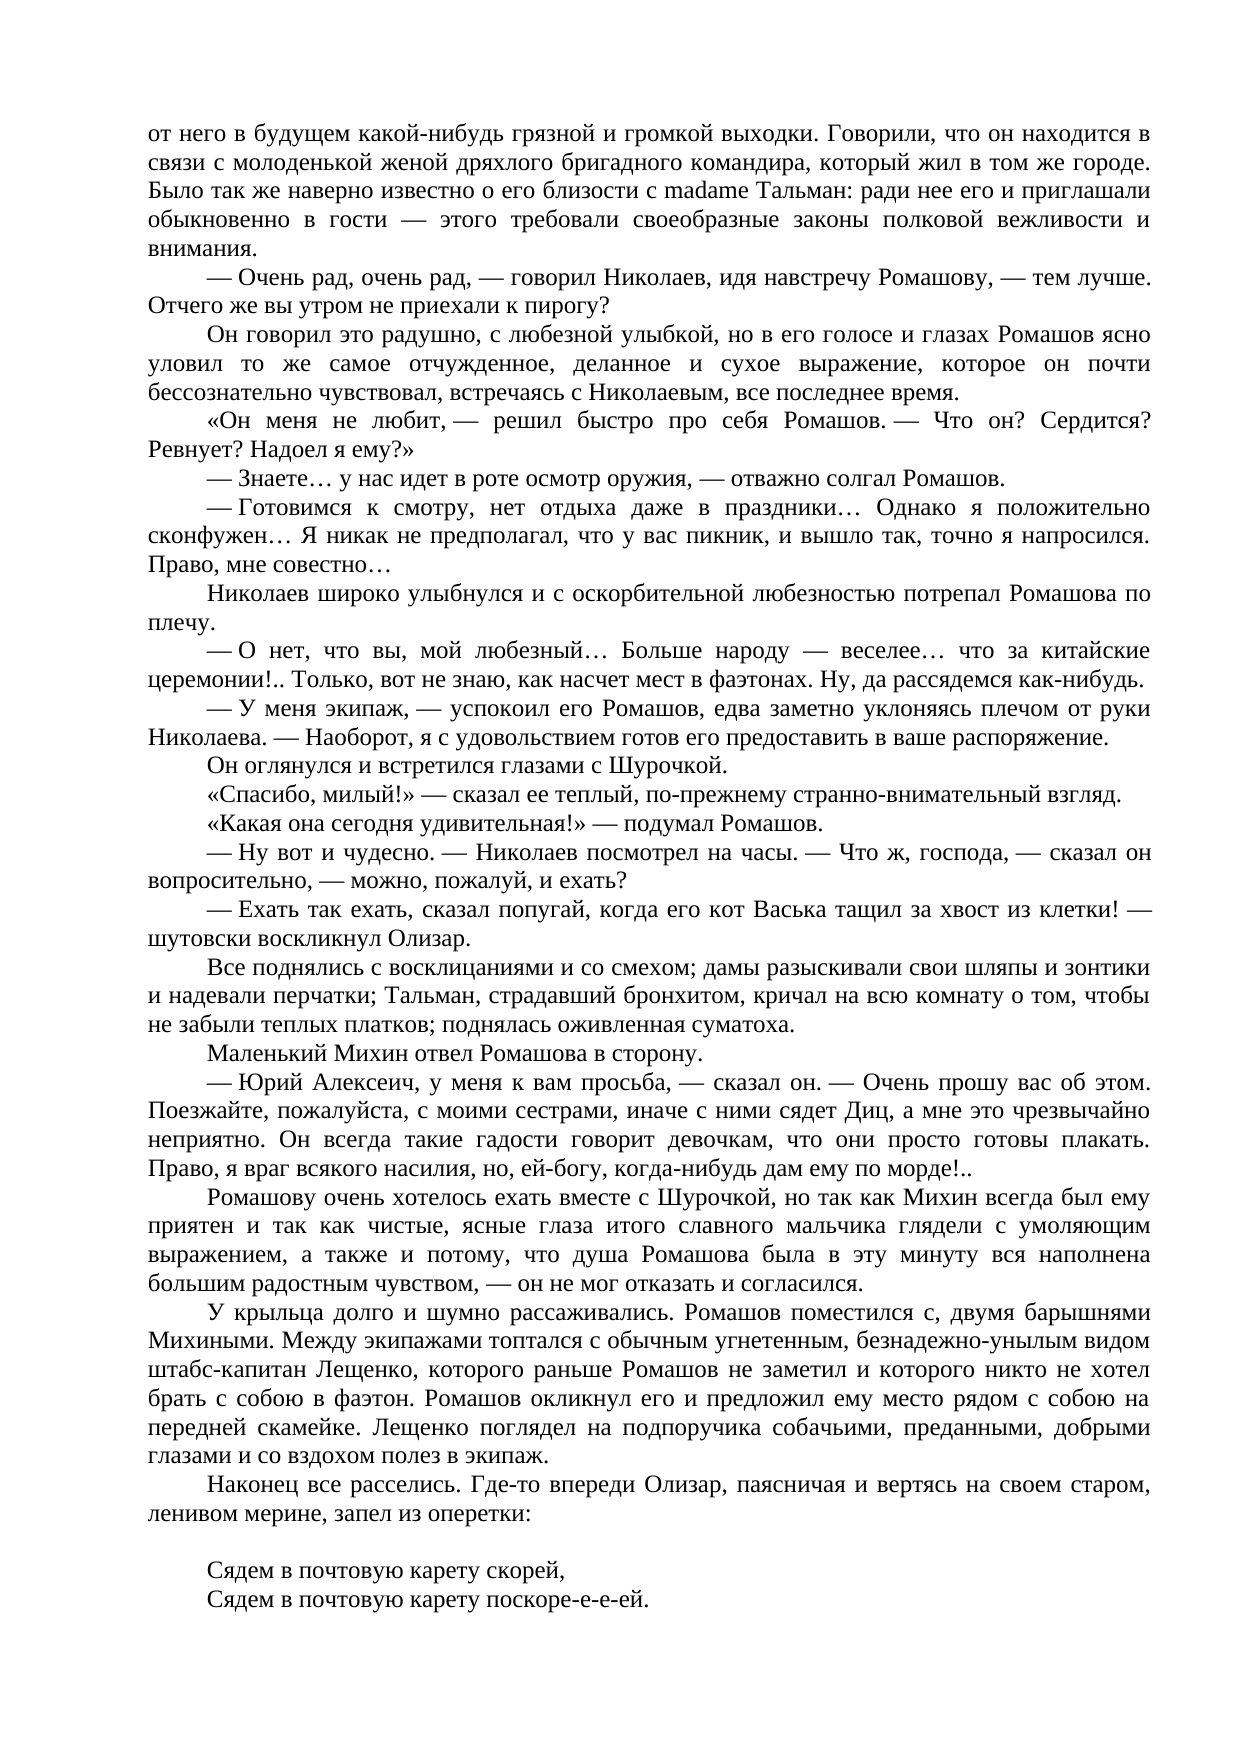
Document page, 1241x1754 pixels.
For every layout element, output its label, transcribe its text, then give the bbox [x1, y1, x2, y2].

text Наконец все расселись. Где-то впереди Олизар, паясничая и вертясь на своем старом, ленивом мерине, запел из оперетки: [148, 1469, 1152, 1527]
text — Готовимся к смотру, нет отдыха даже в праздники… Однако я положительно сконфужен… Я никак не предполагал, что у вас пикник, и вышло так, точно я напросился. Право, мне совестно… [148, 492, 1152, 578]
text от него в будущем какой-нибудь грязной и громкой выходки. Говорили, что он находится в связи с молоденькой женой дряхлого бригадного командира, который жил в том же городе. Было так же наверно известно о его близости с madame Тальман: ради нее его и приглашали обыкновенно в гости — этого требовали своеобразные законы полковой вежливости и внимания. [148, 118, 1152, 262]
text — Знаете… у нас идет в роте осмотр оружия, — отважно солгал Ромашов. [148, 463, 1152, 492]
text Сядем в почтовую карету поскоре-е-е-ей. [148, 1584, 1089, 1613]
text — О нет, что вы, мой любезный… Больше народу — веселее… что за китайские церемонии!.. Только, вот не знаю, как насчет мест в фаэтонах. Ну, да рассядемся как-нибудь. [148, 636, 1152, 693]
text Он оглянулся и встретился глазами с Шурочкой. [148, 751, 1152, 779]
text Он говорил это радушно, с любезной улыбкой, но в его голосе и глазах Ромашов ясно уловил то же самое отчужденное, деланное и сухое выражение, которое он почти бессознательно чувствовал, встречаясь с Николаевым, все последнее время. [148, 319, 1152, 406]
text — Очень рад, очень рад, — говорил Николаев, идя навстречу Ромашову, — тем лучше. Отчего же вы утром не приехали к пирогу? [148, 262, 1152, 319]
text Маленький Михин отвел Ромашова в сторону. [148, 1038, 1152, 1067]
text — У меня экипаж, — успокоил его Ромашов, едва заметно уклоняясь плечом от руки Николаева. — Наоборот, я с удовольствием готов его предоставить в ваше распоряжение. [148, 693, 1152, 751]
text — Ну вот и чудесно. — Николаев посмотрел на часы. — Что ж, господа, — сказал он вопросительно, — можно, пожалуй, и ехать? [148, 837, 1152, 894]
text «Он меня не любит, — решил быстро про себя Ромашов. — Что он? Сердится? Ревнует? Надоел я ему?» [148, 406, 1152, 463]
text Ромашову очень хотелось ехать вместе с Шурочкой, но так как Михин всегда был ему приятен и так как чистые, ясные глаза итого славного мальчика глядели с умоляющим выражением, а также и потому, что душа Ромашова была в эту минуту вся наполнена большим радостным чувством, — он не мог отказать и согласился. [148, 1182, 1152, 1297]
text Николаев широко улыбнулся и с оскорбительной любезностью потрепал Ромашова по плечу. [148, 578, 1152, 636]
text Все поднялись с восклицаниями и со смехом; дамы разыскивали свои шляпы и зонтики и надевали перчатки; Тальман, страдавший бронхитом, кричал на всю комнату о том, чтобы не забыли теплых платков; поднялась оживленная суматоха. [148, 952, 1152, 1038]
text У крыльца долго и шумно рассаживались. Ромашов поместился с, двумя барышнями Михиными. Между экипажами топтался с обычным угнетенным, безнадежно-унылым видом штабс-капитан Лещенко, которого раньше Ромашов не заметил и которого никто не хотел брать с собою в фаэтон. Ромашов окликнул его и предложил ему место рядом с собою на передней скамейке. Лещенко поглядел на подпоручика собачьими, преданными, добрыми глазами и со вздохом полез в экипаж. [148, 1297, 1152, 1469]
text «Какая она сегодня удивительная!» — подумал Ромашов. [148, 808, 1152, 837]
text — Ехать так ехать, сказал попугай, когда его кот Васька тащил за хвост из клетки! — шутовски воскликнул Олизар. [148, 894, 1152, 952]
text «Спасибо, милый!» — сказал ее теплый, по-прежнему странно-внимательный взгляд. [148, 779, 1152, 808]
text — Юрий Алексеич, у меня к вам просьба, — сказал он. — Очень прошу вас об этом. Поезжайте, пожалуйста, с моими сестрами, иначе с ними сядет Диц, а мне это чрезвычайно неприятно. Он всегда такие гадости говорит девочкам, что они просто готовы плакать. Право, я враг всякого насилия, но, ей-богу, когда-нибудь дам ему по морде!.. [148, 1067, 1152, 1182]
text Сядем в почтовую карету скорей, [148, 1556, 1089, 1584]
